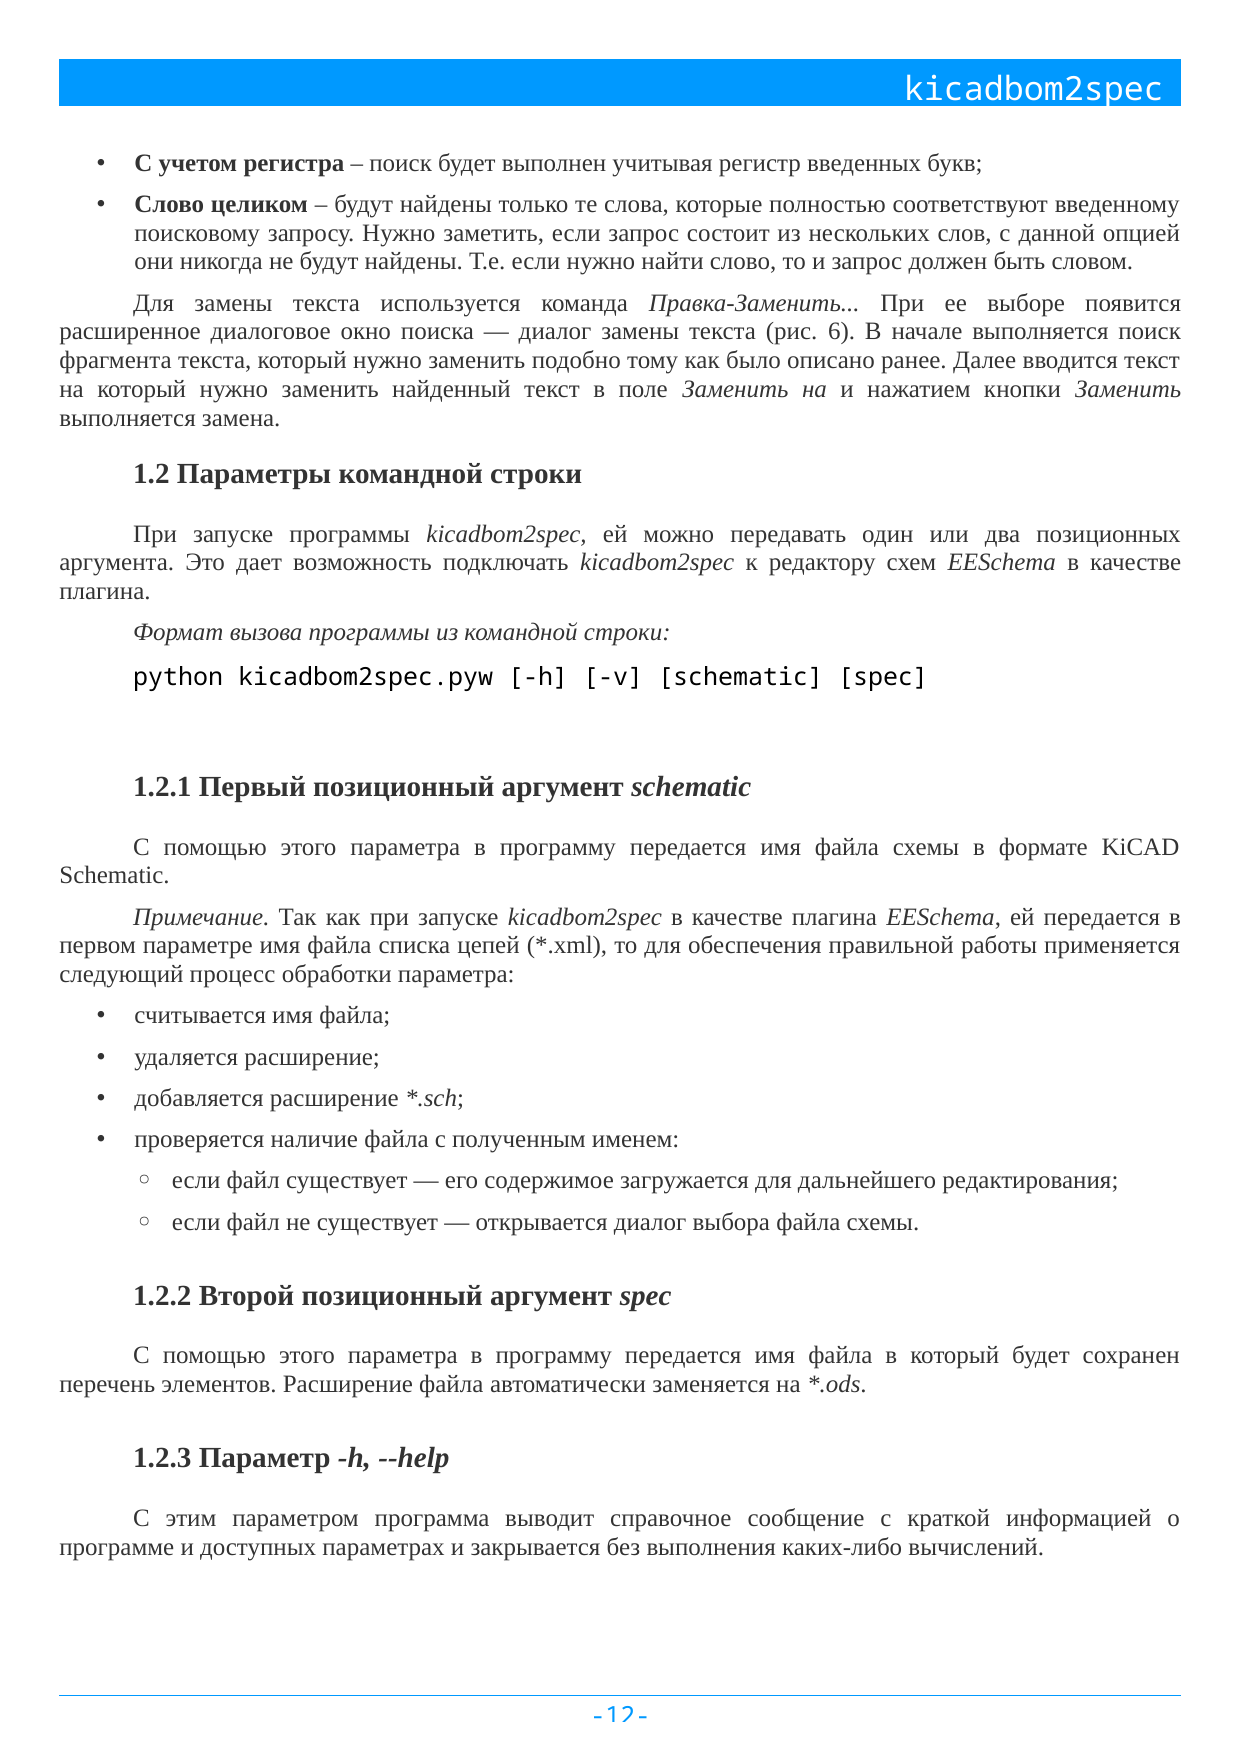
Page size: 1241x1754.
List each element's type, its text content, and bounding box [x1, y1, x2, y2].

text С этим параметром программа выводит справочное сообщение с краткой информацией о программе и доступных параметрах и закрывается без выполнения каких-либо вычислений. [59, 1503, 1181, 1561]
list С учетом регистра – поиск будет выполнен учитывая регистр введенных букв; [97, 148, 1181, 176]
list проверяется наличие файла с полученным именем: [97, 1124, 1181, 1153]
subtitle 1.2.3 Параметр -h, --help [133, 1440, 1181, 1474]
list удаляется расширение; [97, 1042, 1181, 1071]
text Для замены текста используется команда Правка-Заменить... При ее выборе появится расширенное диалоговое окно поиска — диалог замены текста (рис. 6). В начале выполняется поиск фрагмента текста, который нужно заменить подобно тому как было описано ранее. Далее вводится текст на который нужно заменить найденный текст в поле Заменить на и нажатием кнопки Заменить выполняется замена. [59, 288, 1181, 431]
subtitle 1.2.1 Первый позиционный аргумент schematic [133, 769, 1181, 802]
text python kicadbom2spec.pyw [-h] [-v] [schematic] [spec] [59, 659, 1181, 693]
list если файл существует — его содержимое загружается для дальнейшего редактирования; [134, 1166, 1181, 1194]
list добавляется расширение *.sch; [97, 1083, 1181, 1112]
subtitle 1.2 Параметры командной строки [133, 456, 1181, 489]
list если файл не существует — открывается диалог выбора файла схемы. [134, 1207, 1181, 1236]
subtitle 1.2.2 Второй позиционный аргумент spec [133, 1278, 1181, 1311]
list Слово целиком – будут найдены только те слова, которые полностью соответствуют введенному поисковому запросу. Нужно заметить, если запрос состоит из нескольких слов, с данной опцией они никогда не будут найдены. Т.е. если нужно найти слово, то и запрос должен быть словом. [97, 189, 1181, 275]
text С помощью этого параметра в программу передается имя файла схемы в формате KiCAD Schematic. [59, 832, 1181, 889]
text С помощью этого параметра в программу передается имя файла в который будет сохранен перечень элементов. Расширение файла автоматически заменяется на *.ods. [59, 1341, 1181, 1398]
text Примечание. Так как при запуске kicadbom2spec в качестве плагина EESchema, ей передается в первом параметре имя файла списка цепей (*.xml), то для обеспечения правильной работы применяется следующий процесс обработки параметра: [59, 902, 1181, 988]
list считывается имя файла; [97, 1001, 1181, 1029]
text При запуске программы kicadbom2spec, ей можно передавать один или два позиционных аргумента. Это дает возможность подключать kicadbom2spec к редактору схем EESchema в качестве плагина. [59, 519, 1181, 605]
text Формат вызова программы из командной строки: [59, 617, 1181, 646]
